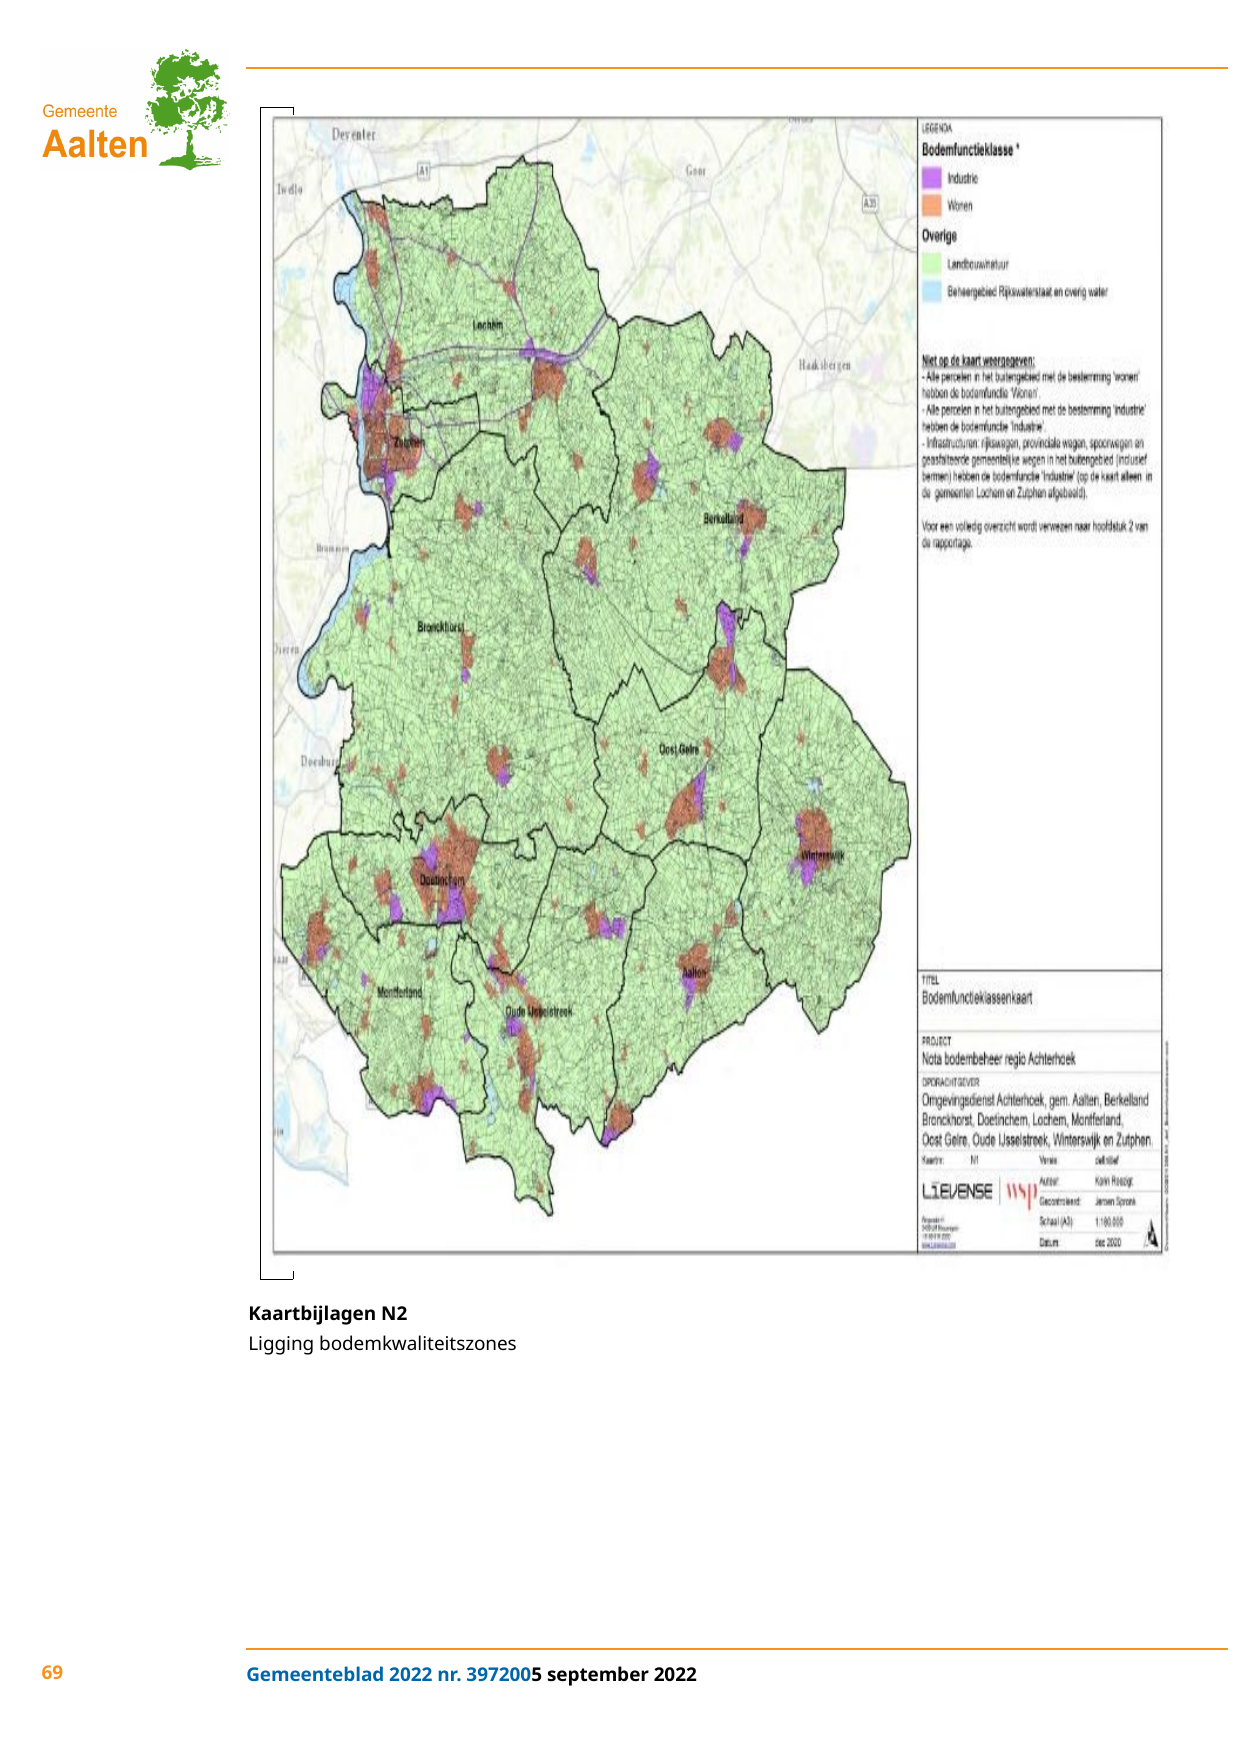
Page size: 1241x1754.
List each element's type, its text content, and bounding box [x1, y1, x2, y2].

text Kaartbijlagen N2 [248, 1301, 1152, 1326]
picture [41, 47, 231, 172]
picture [268, 115, 1173, 1271]
text Ligging bodemkwaliteitszones [248, 1330, 1152, 1356]
